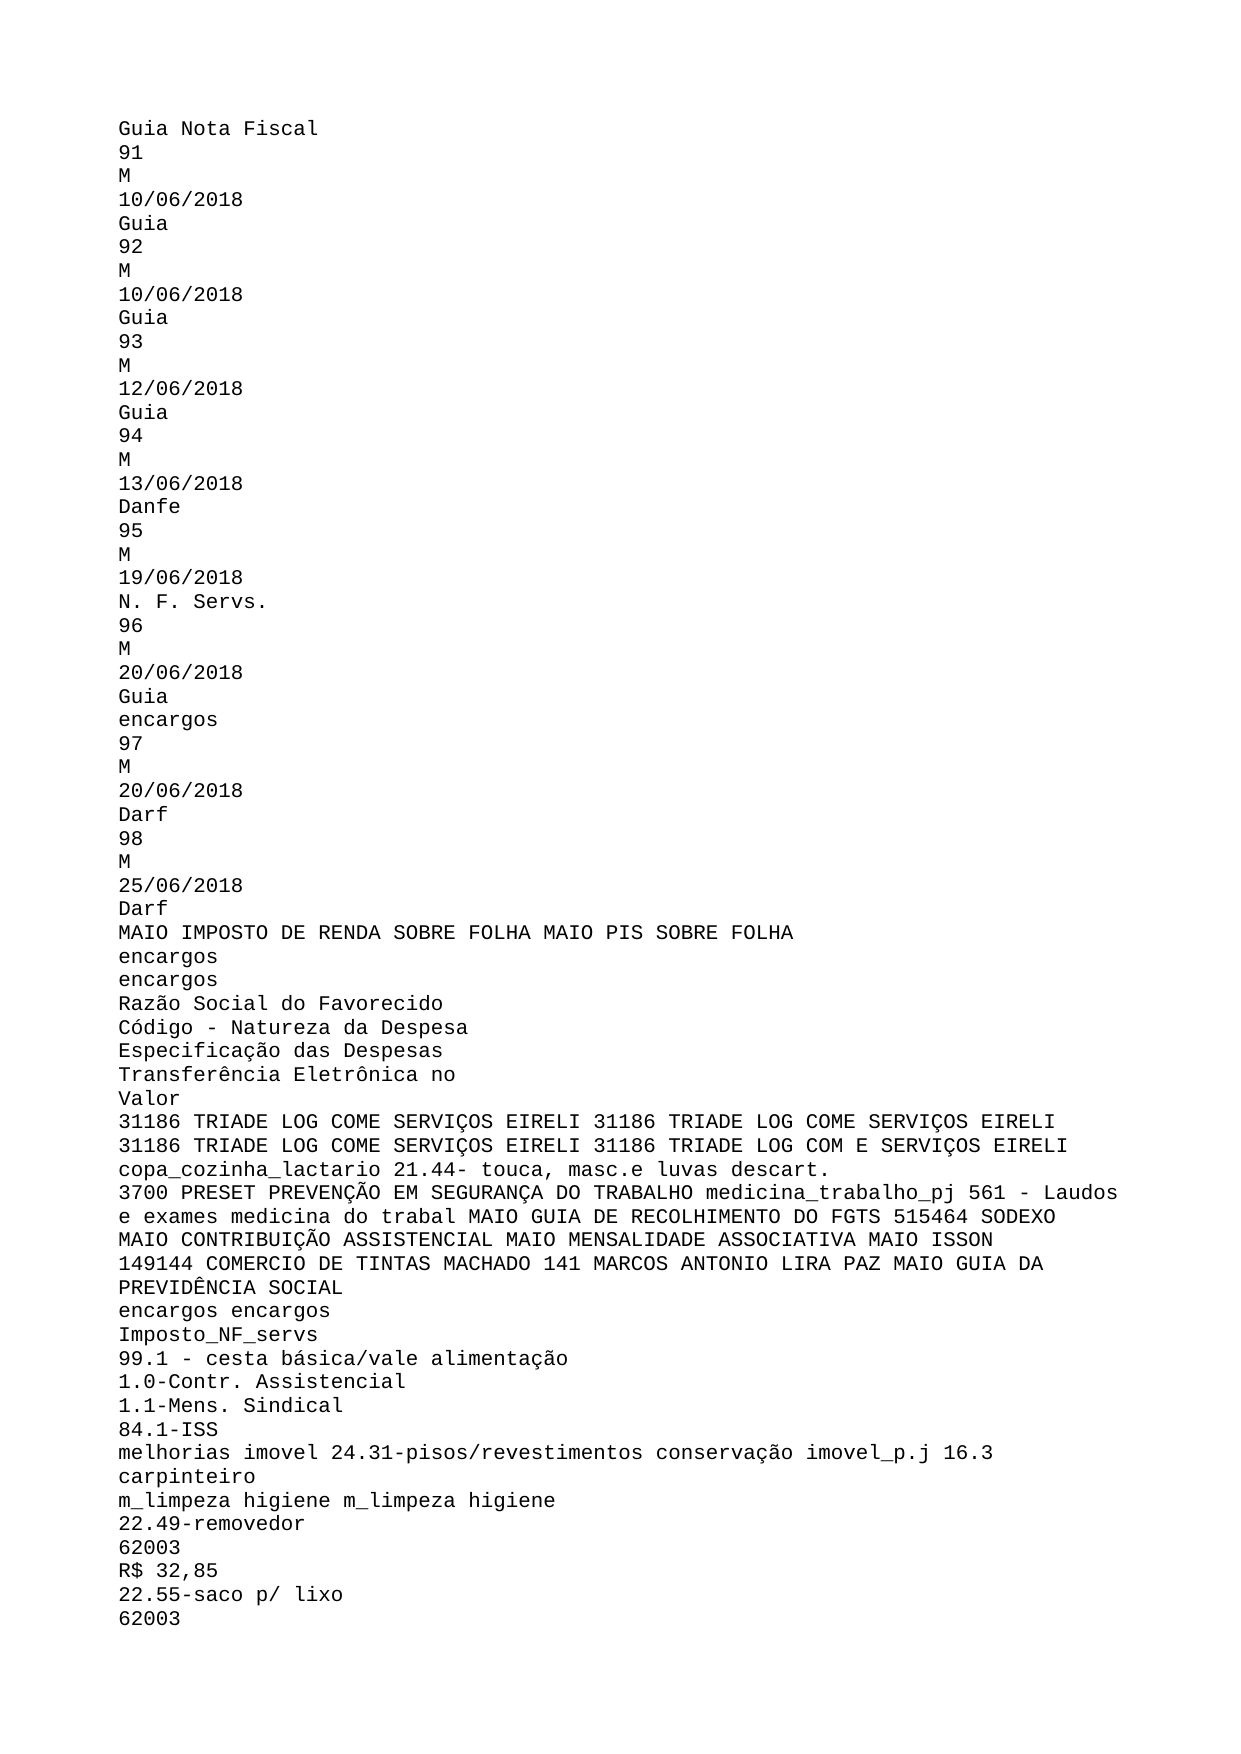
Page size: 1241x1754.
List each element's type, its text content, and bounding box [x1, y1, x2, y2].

text M [118, 851, 1122, 875]
text MAIO CONTRIBUIÇÃO ASSISTENCIAL MAIO MENSALIDADE ASSOCIATIVA MAIO ISSON [118, 1229, 1122, 1253]
text 12/06/2018 [118, 378, 1122, 402]
text R$ 32,85 [118, 1561, 1122, 1584]
text encargos [118, 969, 1122, 993]
text M [118, 260, 1122, 284]
text Imposto_NF_servs [118, 1324, 1122, 1348]
text 98 [118, 827, 1122, 851]
text MAIO IMPOSTO DE RENDA SOBRE FOLHA MAIO PIS SOBRE FOLHA [118, 922, 1122, 946]
text 92 [118, 236, 1122, 260]
text 1.0-Contr. Assistencial [118, 1371, 1122, 1395]
text M [118, 354, 1122, 378]
text 1.1-Mens. Sindical [118, 1395, 1122, 1419]
text Guia [118, 213, 1122, 236]
text Guia Nota Fiscal [118, 118, 1122, 142]
text 10/06/2018 [118, 284, 1122, 307]
text M [118, 165, 1122, 189]
text Guia [118, 307, 1122, 331]
text m_limpeza higiene m_limpeza higiene [118, 1489, 1122, 1513]
text 95 [118, 520, 1122, 544]
text N. F. Servs. [118, 591, 1122, 615]
text Razão Social do Favorecido [118, 993, 1122, 1017]
text 19/06/2018 [118, 567, 1122, 591]
text 96 [118, 615, 1122, 638]
text 62003 [118, 1537, 1122, 1561]
text melhorias imovel 24.31-pisos/revestimentos conservação imovel_p.j 16.3 carpinteiro [118, 1442, 1122, 1489]
text 22.55-saco p/ lixo [118, 1584, 1122, 1608]
text encargos [118, 946, 1122, 969]
text Código - Natureza da Despesa [118, 1017, 1122, 1040]
text 84.1-ISS [118, 1419, 1122, 1442]
text Valor [118, 1088, 1122, 1111]
text 149144 COMERCIO DE TINTAS MACHADO 141 MARCOS ANTONIO LIRA PAZ MAIO GUIA DA PREVIDÊNCIA SOCIAL [118, 1253, 1122, 1300]
text 10/06/2018 [118, 189, 1122, 213]
text Darf [118, 898, 1122, 922]
text 99.1 - cesta básica/vale alimentação [118, 1348, 1122, 1371]
text 62003 [118, 1608, 1122, 1631]
text Guia [118, 686, 1122, 709]
text copa_cozinha_lactario 21.44- touca, masc.e luvas descart. [118, 1158, 1122, 1182]
text 25/06/2018 [118, 875, 1122, 898]
text encargos [118, 709, 1122, 733]
text M [118, 757, 1122, 780]
text M [118, 638, 1122, 662]
text 91 [118, 142, 1122, 165]
text 3700 PRESET PREVENÇÃO EM SEGURANÇA DO TRABALHO medicina_trabalho_pj 561 - Laudos e exames medicina do trabal MAIO GUIA DE RECOLHIMENTO DO FGTS 515464 SODEXO [118, 1182, 1122, 1229]
text 20/06/2018 [118, 780, 1122, 804]
text 94 [118, 426, 1122, 449]
text Danfe [118, 496, 1122, 520]
text Darf [118, 804, 1122, 827]
text 20/06/2018 [118, 662, 1122, 686]
text Transferência Eletrônica no [118, 1064, 1122, 1088]
text Guia [118, 402, 1122, 426]
text M [118, 544, 1122, 567]
text 31186 TRIADE LOG COME SERVIÇOS EIRELI 31186 TRIADE LOG COME SERVIÇOS EIRELI 31186 TRIADE LOG COME SERVIÇOS EIRELI 31186 TRIADE LOG COM E SERVIÇOS EIRELI [118, 1111, 1122, 1158]
text 93 [118, 331, 1122, 354]
text M [118, 449, 1122, 473]
text 22.49-removedor [118, 1513, 1122, 1537]
text encargos encargos [118, 1300, 1122, 1324]
text Especificação das Despesas [118, 1040, 1122, 1064]
text 13/06/2018 [118, 473, 1122, 496]
text 97 [118, 733, 1122, 757]
